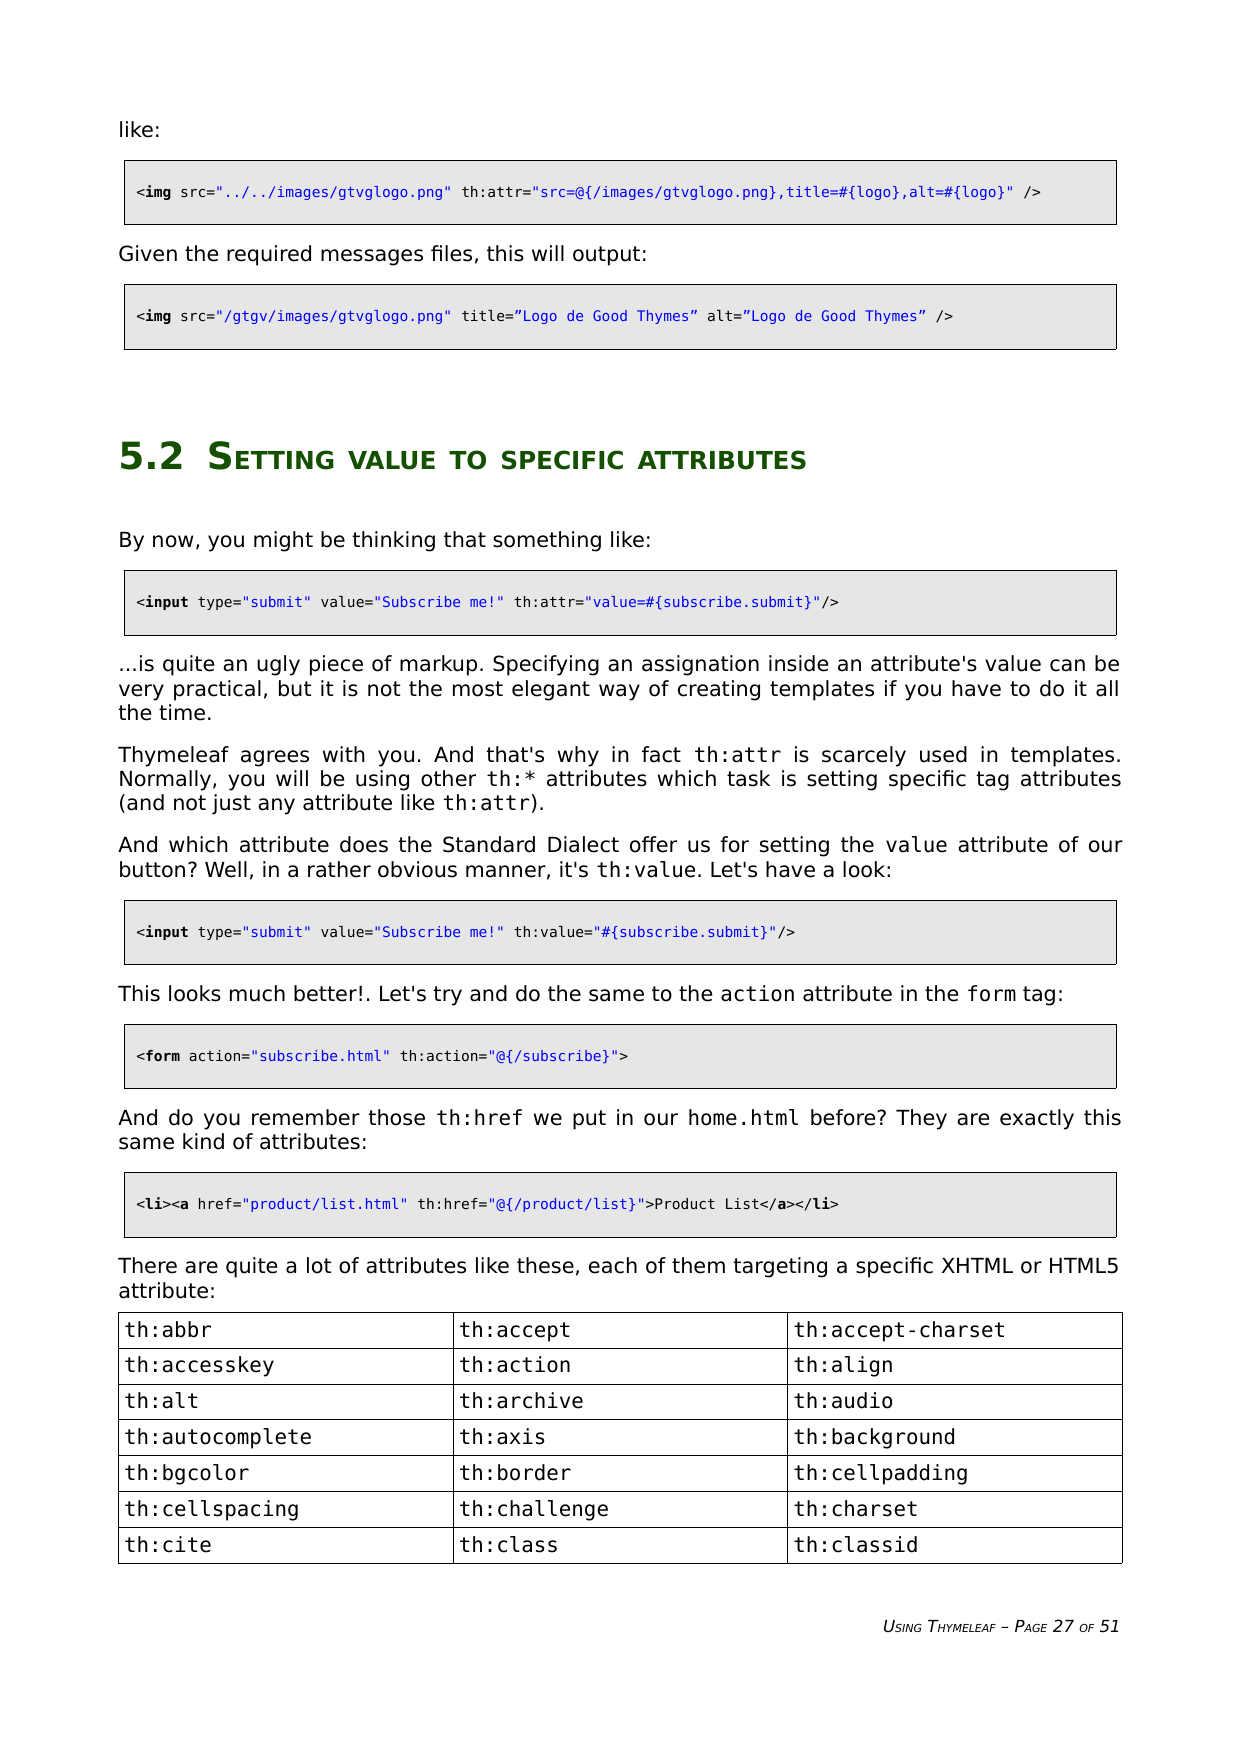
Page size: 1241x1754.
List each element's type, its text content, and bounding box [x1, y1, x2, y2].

table_cell th:cite [119, 1528, 453, 1563]
text Given the required messages files, this will output: [118, 242, 1122, 267]
text ...is quite an ugly piece of markup. Specifying an assignation inside an attribute's value can be very practical, but it is not the most elegant way of creating templates if you have to do it all the time. [118, 652, 1122, 725]
text There are quite a lot of attributes like these, each of them targeting a specific XHTML or HTML5 attribute: [118, 1254, 1122, 1303]
table_cell th:align [788, 1349, 1122, 1383]
table_cell th:archive [454, 1385, 787, 1419]
table_cell th:autocomplete [119, 1420, 453, 1455]
table_cell th:axis [454, 1420, 787, 1455]
table_cell th:cellspacing [119, 1492, 453, 1527]
table_cell th:border [454, 1456, 787, 1491]
text <li><a href="product/list.html" th:href="@{/product/list}">Product List</a></li> [125, 1173, 1116, 1237]
table_header th:accept-charset [788, 1313, 1122, 1348]
table_cell th:challenge [454, 1492, 787, 1527]
table_cell th:accesskey [119, 1349, 453, 1383]
text Thymeleaf agrees with you. And that's why in fact th:attr is scarcely used in templates. Normally, you will be using other th:* attributes which task is setting specific tag attributes (and not just any attribute like th:attr). [118, 743, 1122, 816]
table_header th:accept [454, 1313, 787, 1348]
table_cell th:bgcolor [119, 1456, 453, 1491]
text And do you remember those th:href we put in our home.html before? They are exactly this same kind of attributes: [118, 1106, 1122, 1154]
text <input type="submit" value="Subscribe me!" th:attr="value=#{subscribe.submit}"/> [125, 571, 1116, 635]
text <input type="submit" value="Subscribe me!" th:value="#{subscribe.submit}"/> [125, 901, 1116, 964]
text By now, you might be thinking that something like: [118, 528, 1122, 552]
text <form action="subscribe.html" th:action="@{/subscribe}"> [125, 1025, 1116, 1088]
table_cell th:action [454, 1349, 787, 1383]
table_cell th:charset [788, 1492, 1122, 1527]
text <img src="../../images/gtvglogo.png" th:attr="src=@{/images/gtvglogo.png},title=#{logo},alt=#{logo}" /> [125, 161, 1116, 224]
text <img src="/gtgv/images/gtvglogo.png" title=”Logo de Good Thymes” alt=”Logo de Good Thymes” /> [125, 285, 1116, 349]
text And which attribute does the Standard Dialect offer us for setting the value attribute of our button? Well, in a rather obvious manner, it's th:value. Let's have a look: [118, 833, 1122, 882]
table_header th:abbr [119, 1313, 453, 1348]
table_cell th:background [788, 1420, 1122, 1455]
table_cell th:class [454, 1528, 787, 1563]
table_cell th:audio [788, 1385, 1122, 1419]
subtitle Setting value to specific attributes [118, 434, 1122, 478]
table_cell th:alt [119, 1385, 453, 1419]
text This looks much better!. Let's try and do the same to the action attribute in the form tag: [118, 982, 1122, 1006]
table_cell th:classid [788, 1528, 1122, 1563]
text like: [118, 118, 1122, 142]
table_cell th:cellpadding [788, 1456, 1122, 1491]
